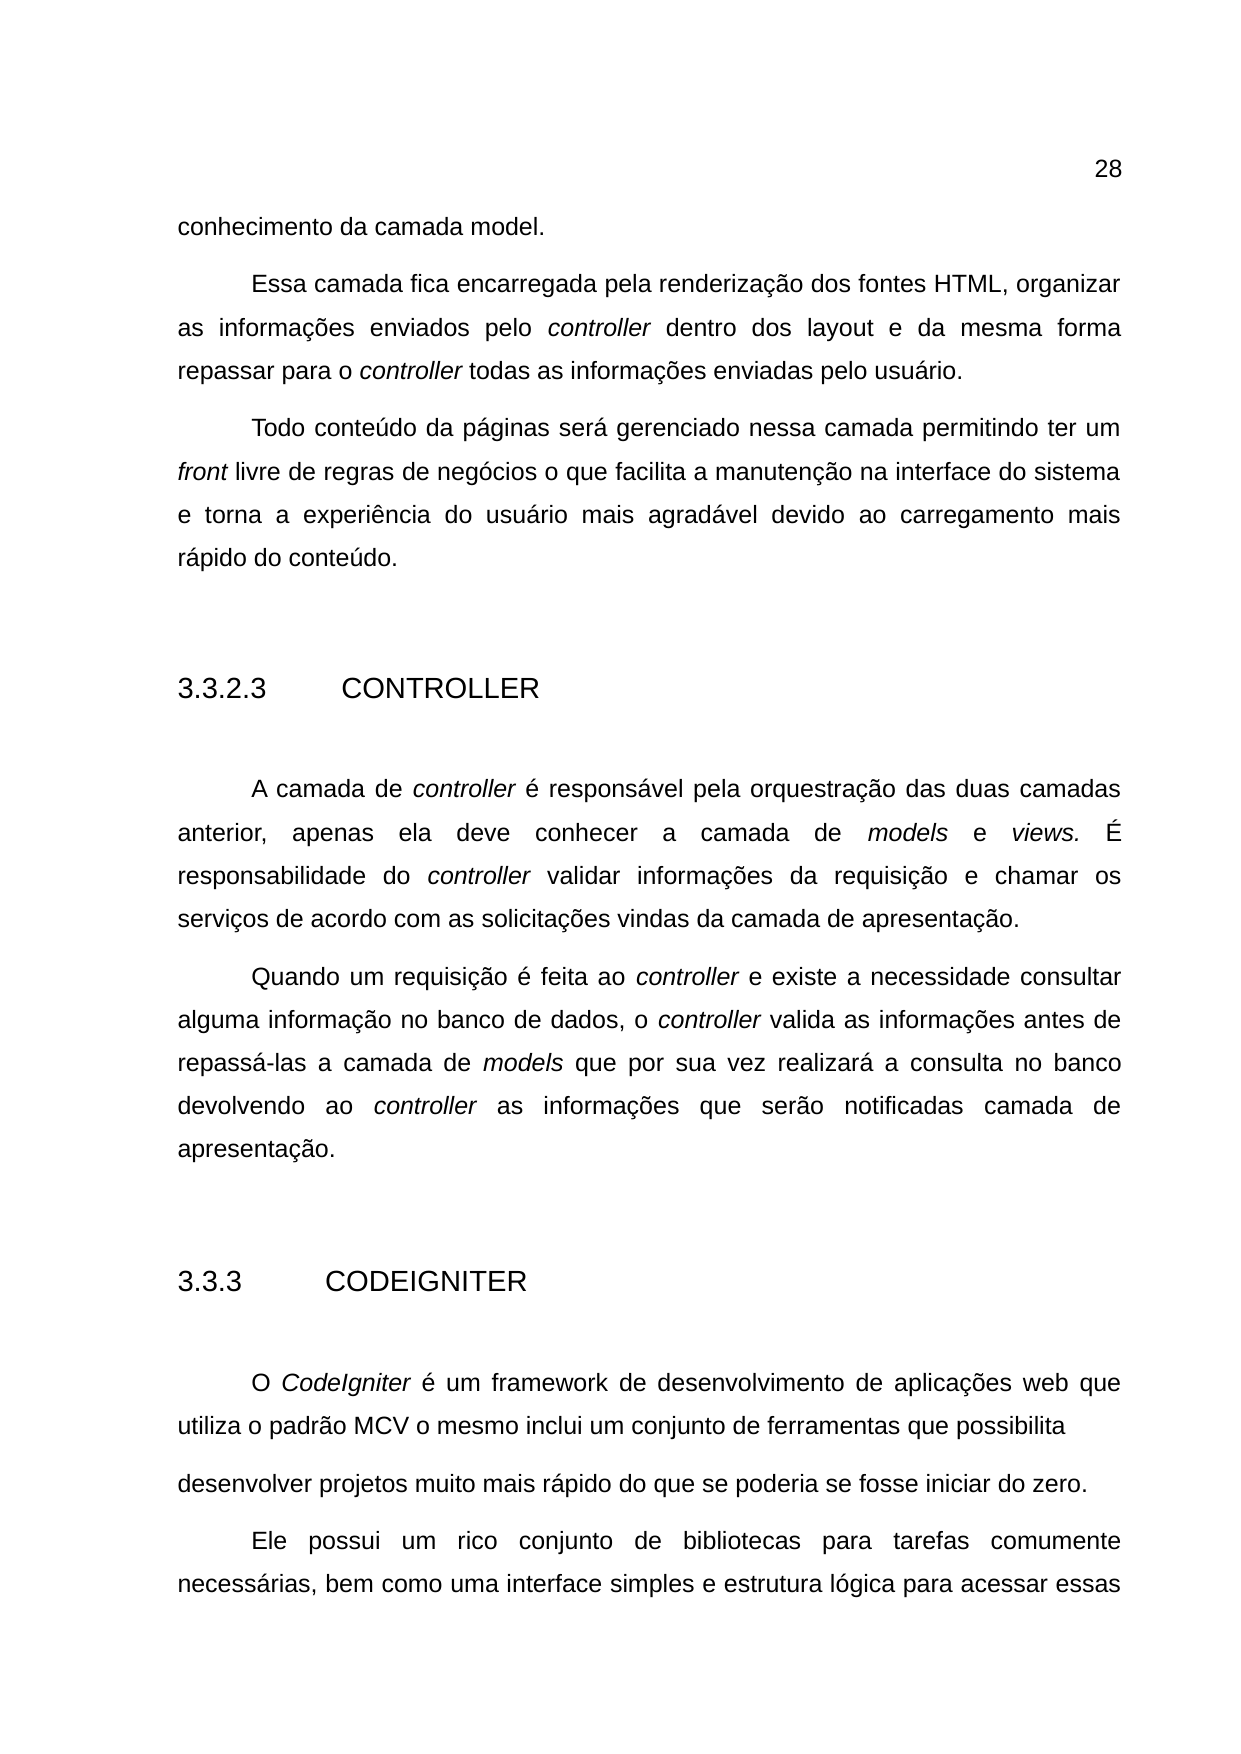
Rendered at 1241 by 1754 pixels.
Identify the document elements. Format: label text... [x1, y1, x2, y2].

text Todo conteúdo da páginas será gerenciado nessa camada permitindo ter um front livre de regras de negócios o que facilita a manutenção na interface do sistema e torna a experiência do usuário mais agradável devido ao carregamento mais rápido do conteúdo. [177, 413, 1122, 572]
text A camada de controller é responsável pela orquestração das duas camadas anterior, apenas ela deve conhecer a camada de models e views. É responsabilidade do controller validar informações da requisição e chamar os serviços de acordo com as solicitações vindas da camada de apresentação. [177, 774, 1122, 933]
text conhecimento da camada model. [177, 212, 1122, 241]
text Ele possui um rico conjunto de bibliotecas para tarefas comumente necessárias, bem como uma interface simples e estrutura lógica para acessar essas [177, 1526, 1122, 1598]
text O CodeIgniter é um framework de desenvolvimento de aplicações web que utiliza o padrão MCV o mesmo inclui um conjunto de ferramentas que possibilita [177, 1368, 1122, 1440]
text Quando um requisição é feita ao controller e existe a necessidade consultar alguma informação no banco de dados, o controller valida as informações antes de repassá-las a camada de models que por sua vez realizará a consulta no banco devolvendo ao controller as informações que serão notificadas camada de apresentação. [177, 962, 1122, 1163]
text desenvolver projetos muito mais rápido do que se poderia se fosse iniciar do zero. [177, 1469, 1122, 1497]
subtitle CODEIGNITER [177, 1264, 1122, 1298]
subtitle CONTROLLER [177, 671, 1122, 704]
text Essa camada fica encarregada pela renderização dos fontes HTML, organizar as informações enviados pelo controller dentro dos layout e da mesma forma repassar para o controller todas as informações enviadas pelo usuário. [177, 269, 1122, 384]
